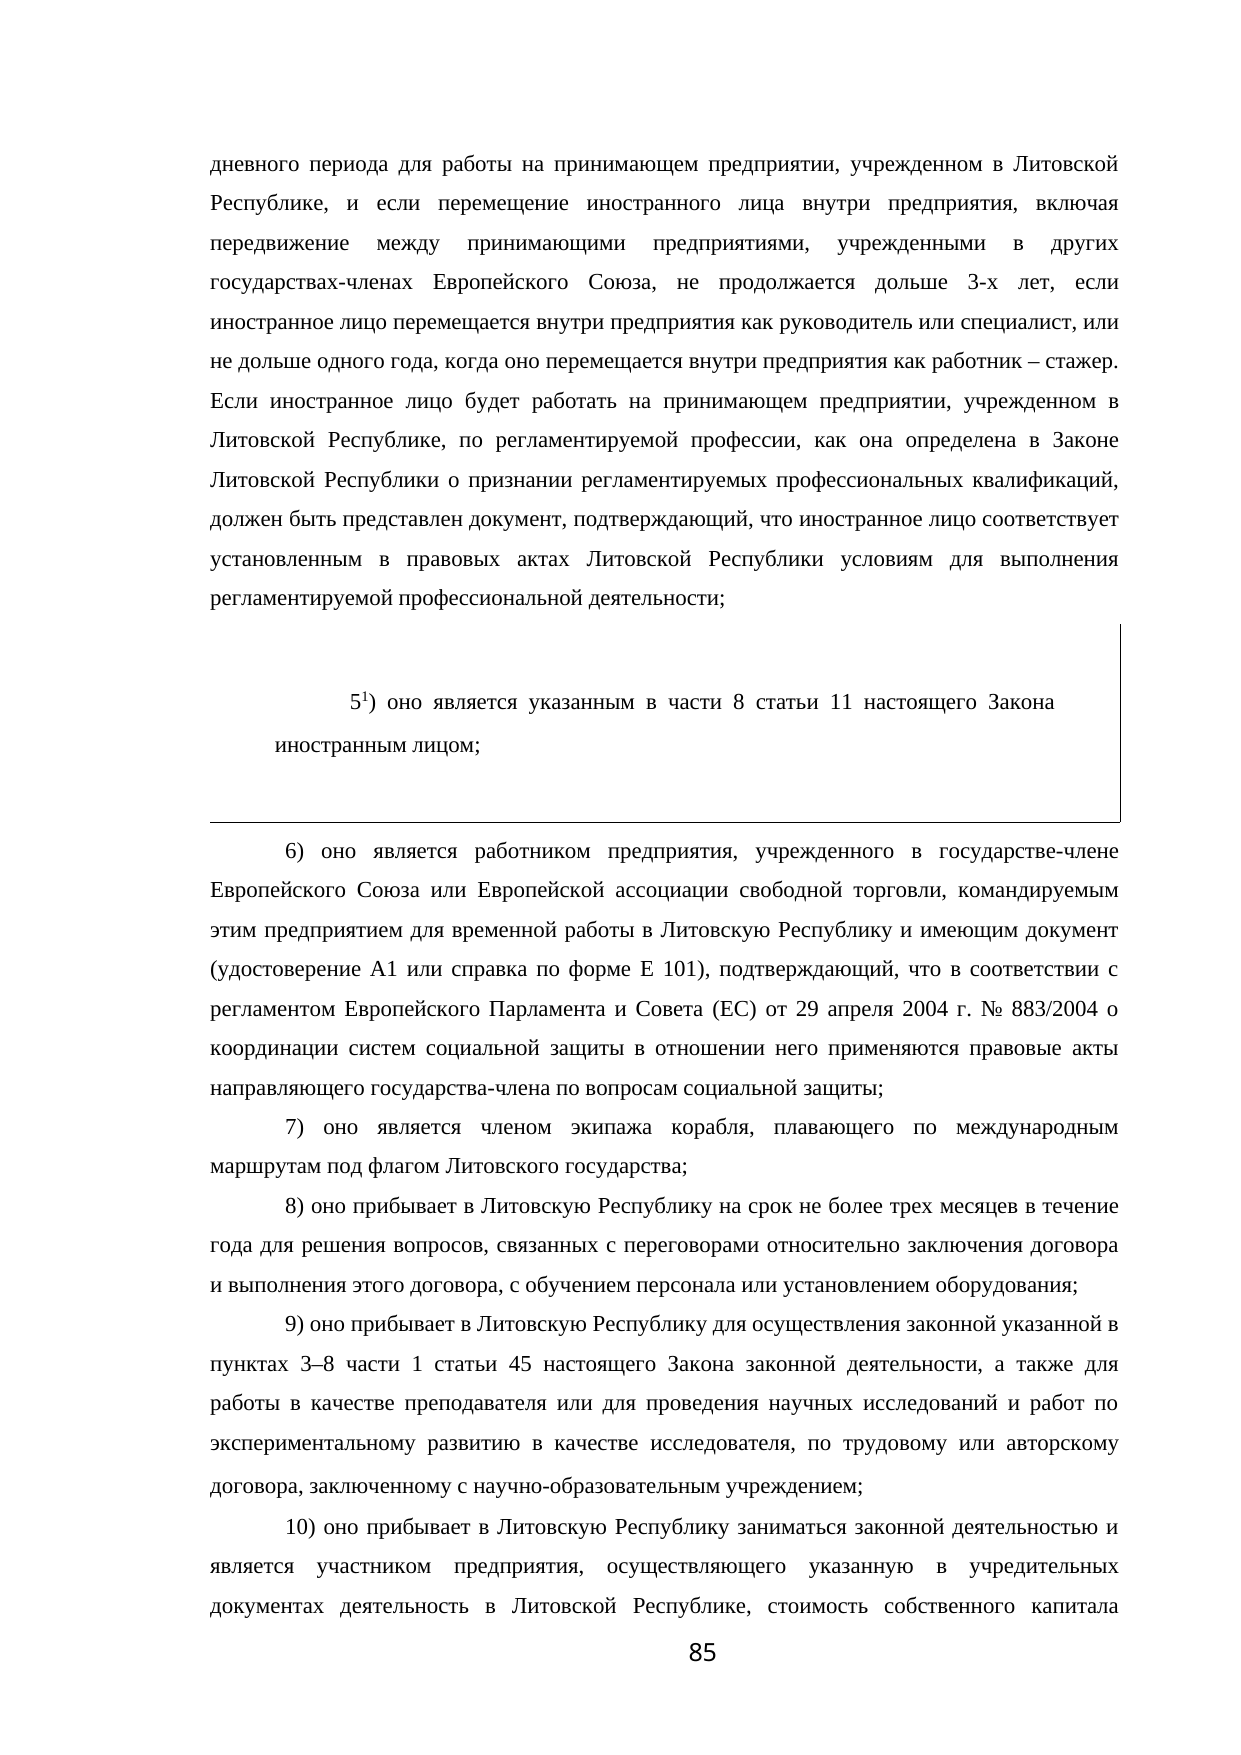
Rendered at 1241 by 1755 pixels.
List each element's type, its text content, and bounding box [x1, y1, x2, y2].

text 51) оно является указанным в части 8 статьи 11 настоящего Закона иностранным лицом; [210, 624, 1120, 822]
text дневного периода для работы на принимающем предприятии, учрежденном в Литовской Республике, и если перемещение иностранного лица внутри предприятия, включая передвижение между принимающими предприятиями, учрежденными в других государствах-членах Европейского Союза, не продолжается дольше 3-х лет, если иностранное лицо перемещается внутри предприятия как руководитель или специалист, или не дольше одного года, когда оно перемещается внутри предприятия как работник – стажер. Если иностранное лицо будет работать на принимающем предприятии, учрежденном в Литовской Республике, по регламентируемой профессии, как она определена в Законе Литовской Республики о признании регламентируемых профессиональных квалификаций, должен быть представлен документ, подтверждающий, что иностранное лицо соответствует установленным в правовых актах Литовской Республики условиям для выполнения регламентируемой профессиональной деятельности; [210, 150, 1120, 611]
text 10) оно прибывает в Литовскую Республику заниматься законной деятельностью и является участником предприятия, осуществляющего указанную в учредительных документах деятельность в Литовской Республике, стоимость собственного капитала [210, 1513, 1120, 1618]
text 9) оно прибывает в Литовскую Республику для осуществления законной указанной в пунктах 3–8 части 1 статьи 45 настоящего Закона законной деятельности, а также для работы в качестве преподавателя или для проведения научных исследований и работ по экспериментальному развитию в качестве исследователя, по трудовому или авторскому договора, заключенному с научно-образовательным учреждением; [210, 1311, 1120, 1498]
text 8) оно прибывает в Литовскую Республику на срок не более трех месяцев в течение года для решения вопросов, связанных с переговорами относительно заключения договора и выполнения этого договора, с обучением персонала или установлением оборудования; [210, 1192, 1120, 1297]
text 6) оно является работником предприятия, учрежденного в государстве-члене Европейского Союза или Европейской ассоциации свободной торговли, командируемым этим предприятием для временной работы в Литовскую Республику и имеющим документ (удостоверение А1 или справка по форме Е 101), подтверждающий, что в соответствии с регламентом Европейского Парламента и Совета (ЕС) от 29 апреля 2004 г. № 883/2004 о координации систем социальной защиты в отношении него применяются правовые акты направляющего государства-члена по вопросам социальной защиты; [210, 837, 1120, 1100]
text 7) оно является членом экипажа корабля, плавающего по международным маршрутам под флагом Литовского государства; [210, 1113, 1120, 1179]
